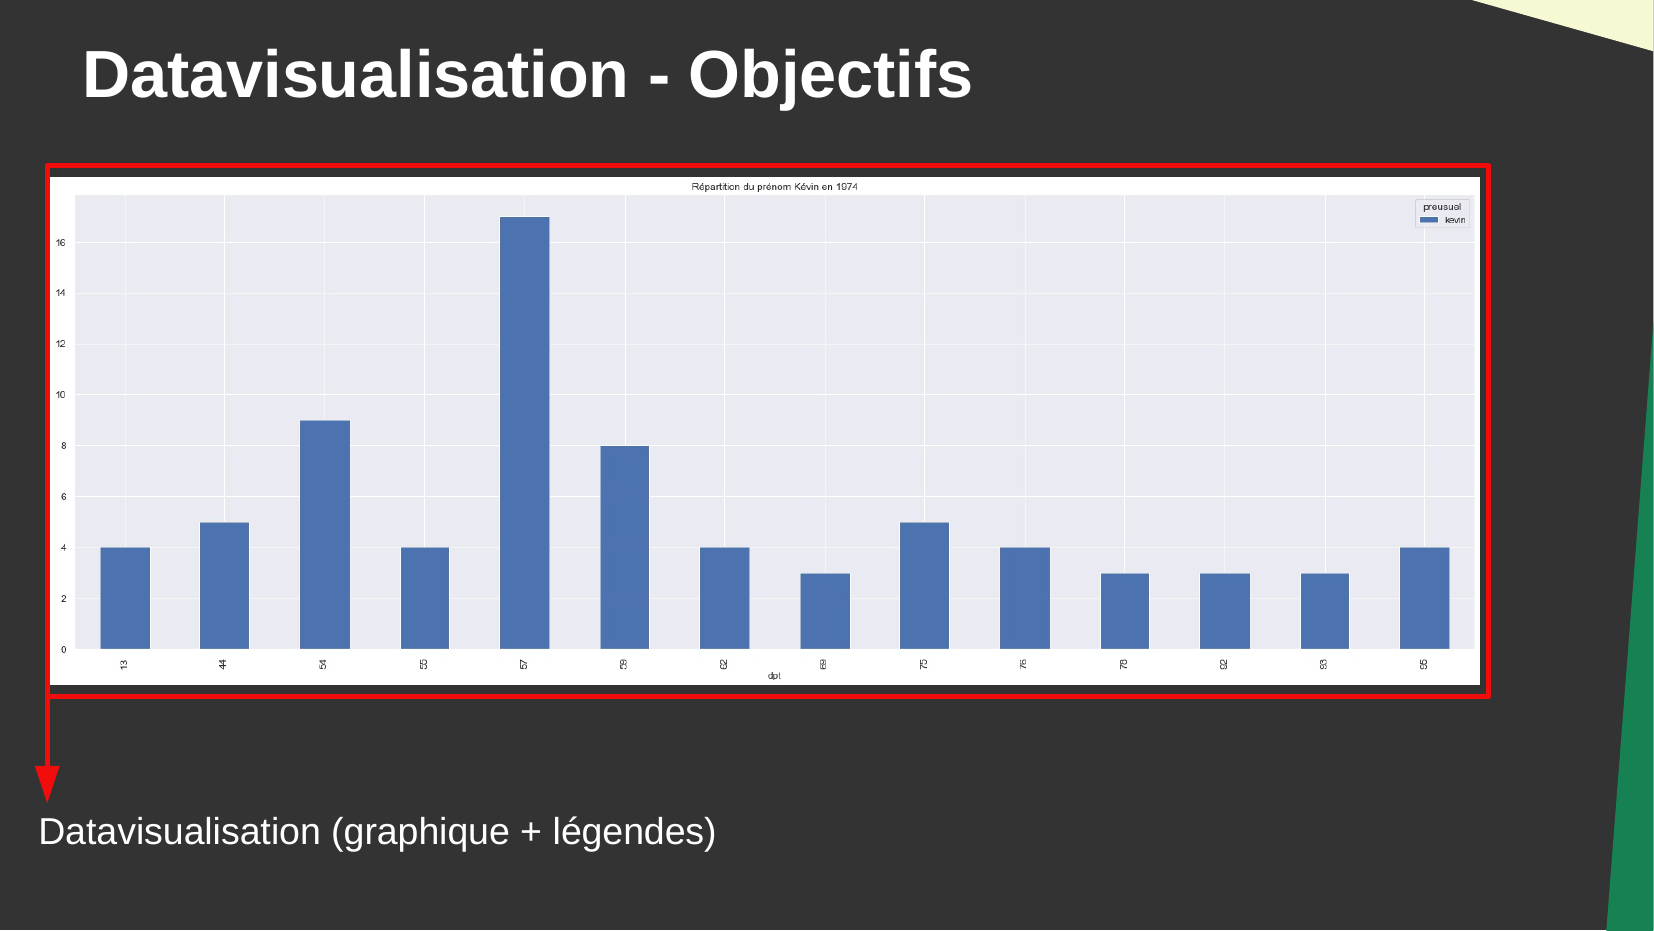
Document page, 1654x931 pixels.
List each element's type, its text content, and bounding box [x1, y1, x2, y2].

text_box [1471, 0, 1654, 52]
text_box Datavisualisation (graphique + légendes) [23, 803, 733, 860]
text_box [1606, 314, 1654, 931]
picture [50, 177, 1480, 686]
title Datavisualisation - Objectifs [82, 37, 1571, 122]
